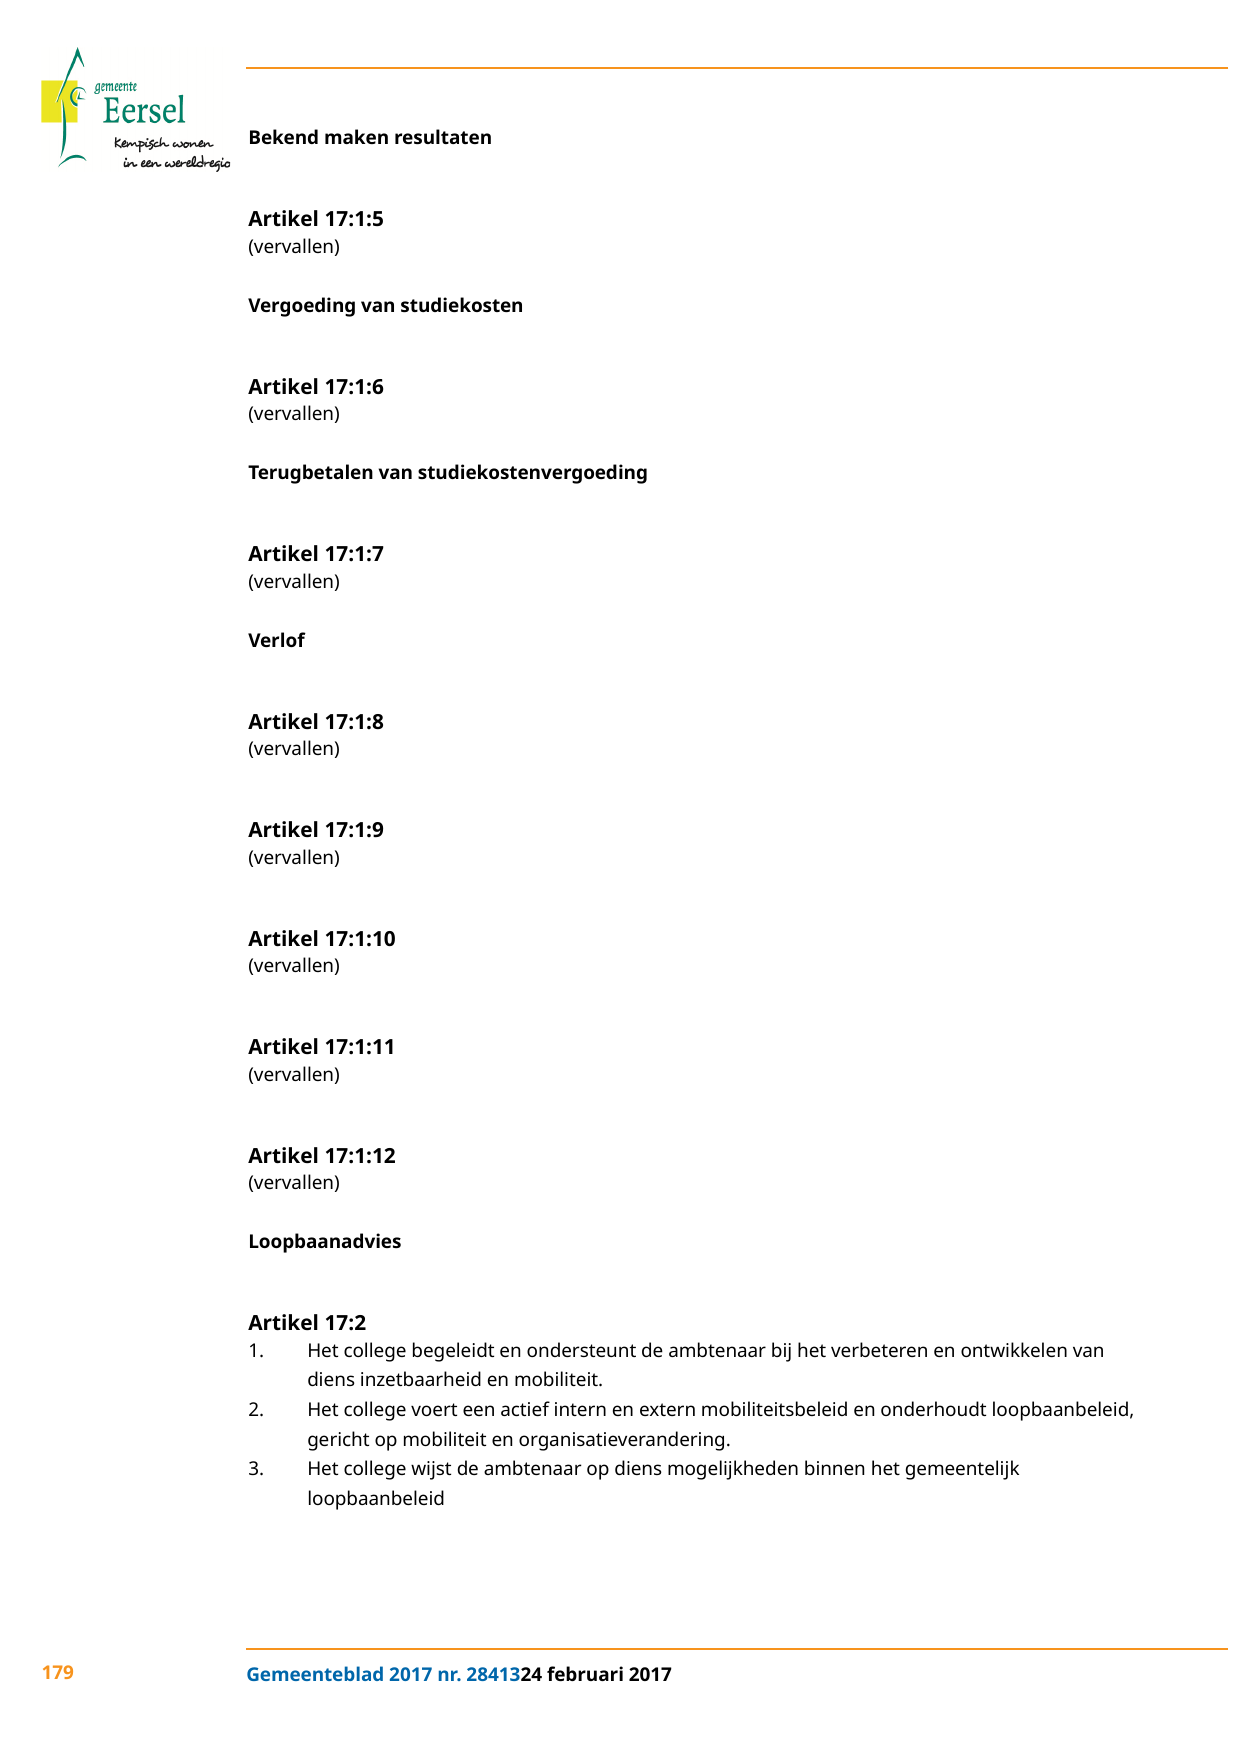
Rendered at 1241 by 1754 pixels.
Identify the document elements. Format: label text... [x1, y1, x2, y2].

text Artikel 17:1:12 [248, 1141, 1152, 1169]
text Verlof [248, 627, 1152, 653]
text (vervallen) [248, 1169, 1152, 1195]
text (vervallen) [248, 952, 1152, 978]
text Artikel 17:2 [248, 1308, 1152, 1337]
list Het college wijst de ambtenaar op diens mogelijkheden binnen het gemeentelijk loopbaanbeleid [248, 1455, 1152, 1511]
text Terugbetalen van studiekostenvergoeding [248, 459, 1152, 485]
text (vervallen) [248, 233, 1152, 258]
text Artikel 17:1:8 [248, 707, 1152, 736]
text (vervallen) [248, 1061, 1152, 1087]
list Het college begeleidt en ondersteunt de ambtenaar bij het verbeteren en ontwikkelen van diens inzetbaarheid en mobiliteit. [248, 1337, 1152, 1392]
text Vergoeding van studiekosten [248, 292, 1152, 318]
list Het college voert een actief intern en extern mobiliteitsbeleid en onderhoudt loopbaanbeleid, gericht op mobiliteit en organisatieverandering. [248, 1396, 1152, 1451]
picture [41, 47, 231, 172]
text (vervallen) [248, 568, 1152, 594]
text Artikel 17:1:10 [248, 924, 1152, 952]
text Artikel 17:1:5 [248, 204, 1152, 233]
text (vervallen) [248, 844, 1152, 870]
text (vervallen) [248, 736, 1152, 761]
text Loopbaanadvies [248, 1228, 1152, 1254]
text Bekend maken resultaten [248, 124, 1152, 150]
text (vervallen) [248, 400, 1152, 426]
text Artikel 17:1:9 [248, 816, 1152, 844]
text Artikel 17:1:7 [248, 539, 1152, 568]
text Artikel 17:1:11 [248, 1032, 1152, 1061]
text Artikel 17:1:6 [248, 372, 1152, 400]
